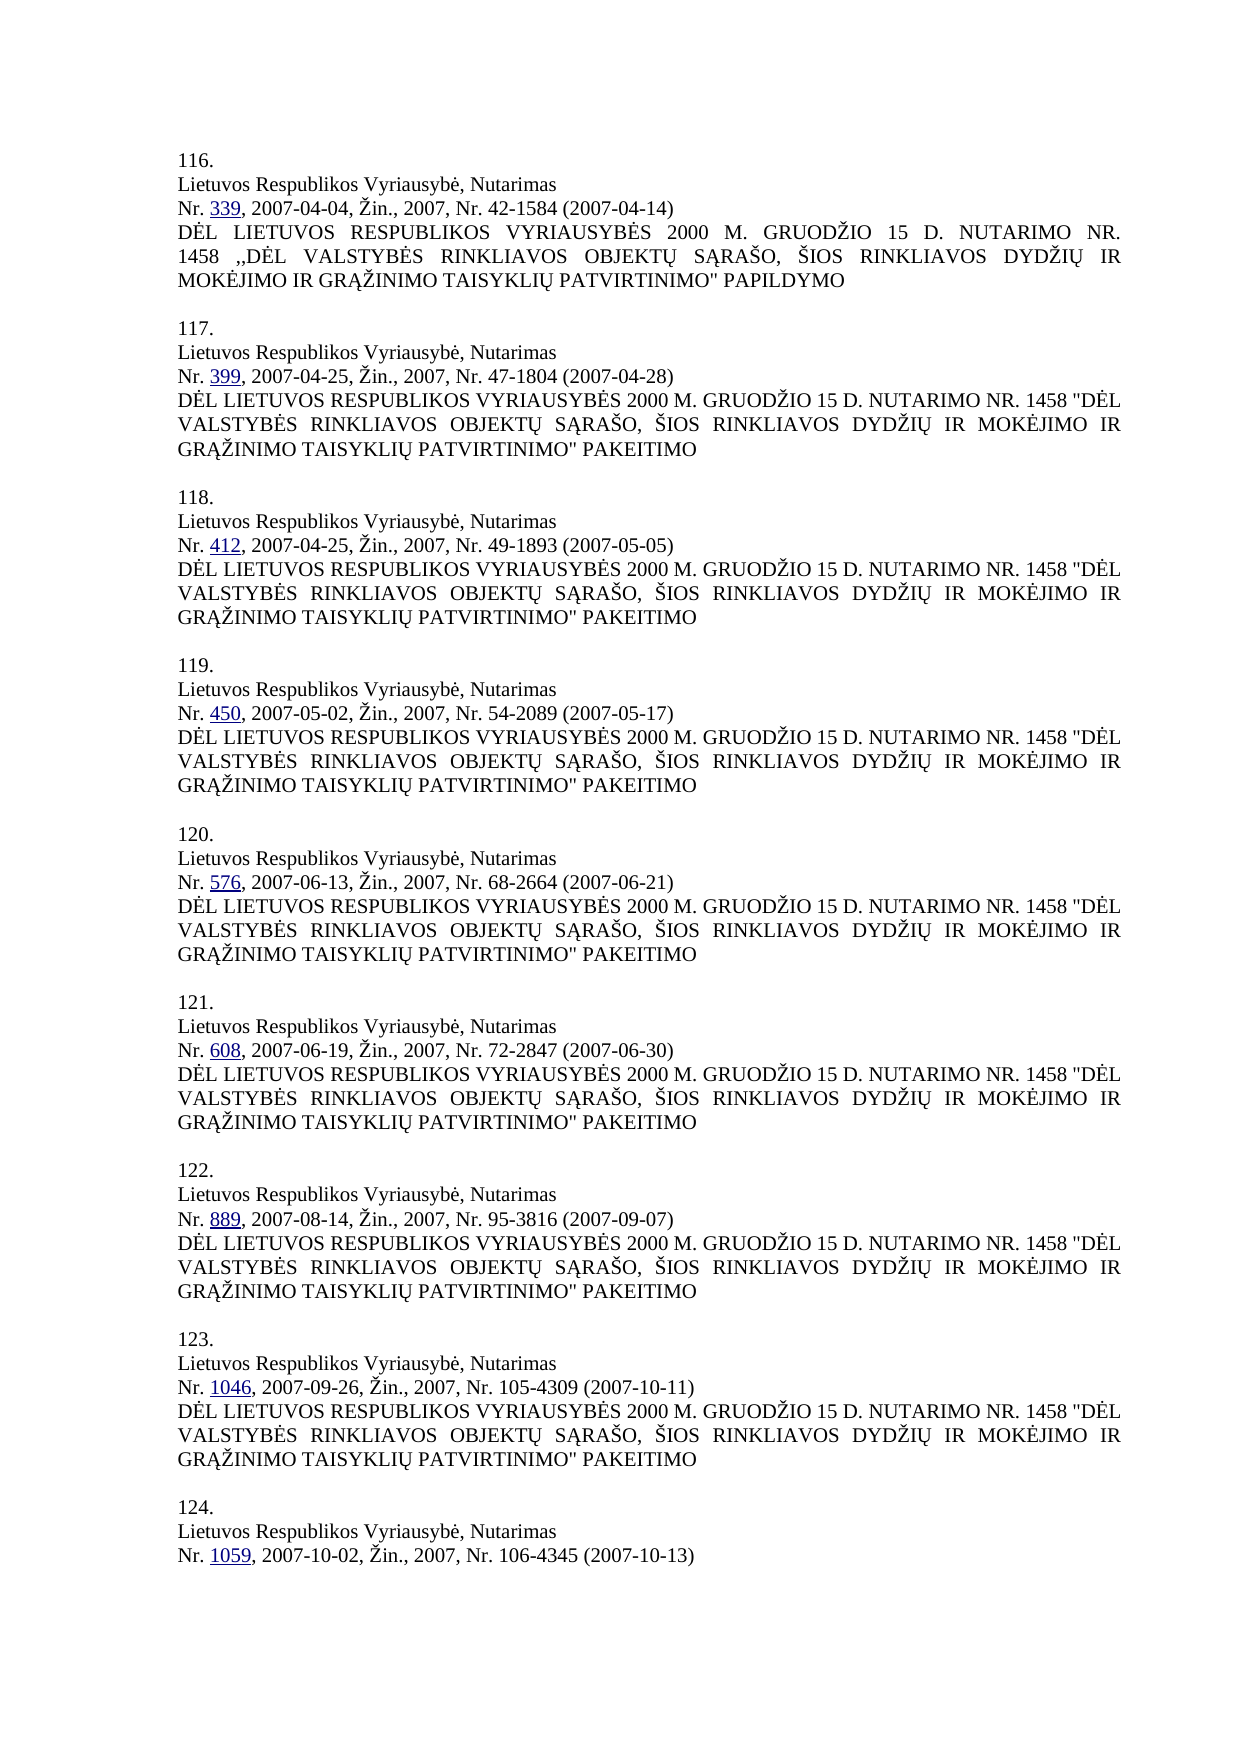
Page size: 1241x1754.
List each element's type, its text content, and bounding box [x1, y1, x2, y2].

text Nr. 1046, 2007-09-26, Žin., 2007, Nr. 105-4309 (2007-10-11) [177, 1375, 1122, 1399]
text Lietuvos Respublikos Vyriausybė, Nutarimas [177, 846, 1122, 869]
text Lietuvos Respublikos Vyriausybė, Nutarimas [177, 1014, 1122, 1038]
text DĖL LIETUVOS RESPUBLIKOS VYRIAUSYBĖS 2000 M. GRUODŽIO 15 D. NUTARIMO NR. 1458 "DĖL VALSTYBĖS RINKLIAVOS OBJEKTŲ SĄRAŠO, ŠIOS RINKLIAVOS DYDŽIŲ IR MOKĖJIMO IR GRĄŽINIMO TAISYKLIŲ PATVIRTINIMO" PAKEITIMO [177, 557, 1122, 629]
text Nr. 399, 2007-04-25, Žin., 2007, Nr. 47-1804 (2007-04-28) [177, 364, 1122, 388]
text 122. [177, 1158, 1122, 1182]
text Lietuvos Respublikos Vyriausybė, Nutarimas [177, 1519, 1122, 1543]
text Nr. 339, 2007-04-04, Žin., 2007, Nr. 42-1584 (2007-04-14) [177, 196, 1122, 220]
text DĖL LIETUVOS RESPUBLIKOS VYRIAUSYBĖS 2000 M. GRUODŽIO 15 D. NUTARIMO NR. 1458 ,,DĖL VALSTYBĖS RINKLIAVOS OBJEKTŲ SĄRAŠO, ŠIOS RINKLIAVOS DYDŽIŲ IR MOKĖJIMO IR GRĄŽINIMO TAISYKLIŲ PATVIRTINIMO" PAPILDYMO [177, 220, 1122, 292]
text DĖL LIETUVOS RESPUBLIKOS VYRIAUSYBĖS 2000 M. GRUODŽIO 15 D. NUTARIMO NR. 1458 "DĖL VALSTYBĖS RINKLIAVOS OBJEKTŲ SĄRAŠO, ŠIOS RINKLIAVOS DYDŽIŲ IR MOKĖJIMO IR GRĄŽINIMO TAISYKLIŲ PATVIRTINIMO" PAKEITIMO [177, 388, 1122, 461]
text Lietuvos Respublikos Vyriausybė, Nutarimas [177, 1351, 1122, 1375]
text Nr. 412, 2007-04-25, Žin., 2007, Nr. 49-1893 (2007-05-05) [177, 533, 1122, 557]
text Nr. 576, 2007-06-13, Žin., 2007, Nr. 68-2664 (2007-06-21) [177, 869, 1122, 894]
text DĖL LIETUVOS RESPUBLIKOS VYRIAUSYBĖS 2000 M. GRUODŽIO 15 D. NUTARIMO NR. 1458 "DĖL VALSTYBĖS RINKLIAVOS OBJEKTŲ SĄRAŠO, ŠIOS RINKLIAVOS DYDŽIŲ IR MOKĖJIMO IR GRĄŽINIMO TAISYKLIŲ PATVIRTINIMO" PAKEITIMO [177, 1231, 1122, 1303]
text 117. [177, 316, 1122, 340]
text 124. [177, 1495, 1122, 1519]
text Nr. 889, 2007-08-14, Žin., 2007, Nr. 95-3816 (2007-09-07) [177, 1206, 1122, 1231]
text 121. [177, 990, 1122, 1014]
text Nr. 1059, 2007-10-02, Žin., 2007, Nr. 106-4345 (2007-10-13) [177, 1543, 1122, 1567]
text Lietuvos Respublikos Vyriausybė, Nutarimas [177, 340, 1122, 364]
text 116. [177, 148, 1122, 172]
text DĖL LIETUVOS RESPUBLIKOS VYRIAUSYBĖS 2000 M. GRUODŽIO 15 D. NUTARIMO NR. 1458 "DĖL VALSTYBĖS RINKLIAVOS OBJEKTŲ SĄRAŠO, ŠIOS RINKLIAVOS DYDŽIŲ IR MOKĖJIMO IR GRĄŽINIMO TAISYKLIŲ PATVIRTINIMO" PAKEITIMO [177, 1399, 1122, 1471]
text DĖL LIETUVOS RESPUBLIKOS VYRIAUSYBĖS 2000 M. GRUODŽIO 15 D. NUTARIMO NR. 1458 "DĖL VALSTYBĖS RINKLIAVOS OBJEKTŲ SĄRAŠO, ŠIOS RINKLIAVOS DYDŽIŲ IR MOKĖJIMO IR GRĄŽINIMO TAISYKLIŲ PATVIRTINIMO" PAKEITIMO [177, 1062, 1122, 1134]
text 120. [177, 821, 1122, 846]
text 118. [177, 484, 1122, 509]
text Lietuvos Respublikos Vyriausybė, Nutarimas [177, 172, 1122, 196]
text Lietuvos Respublikos Vyriausybė, Nutarimas [177, 509, 1122, 533]
text Nr. 450, 2007-05-02, Žin., 2007, Nr. 54-2089 (2007-05-17) [177, 701, 1122, 725]
text DĖL LIETUVOS RESPUBLIKOS VYRIAUSYBĖS 2000 M. GRUODŽIO 15 D. NUTARIMO NR. 1458 "DĖL VALSTYBĖS RINKLIAVOS OBJEKTŲ SĄRAŠO, ŠIOS RINKLIAVOS DYDŽIŲ IR MOKĖJIMO IR GRĄŽINIMO TAISYKLIŲ PATVIRTINIMO" PAKEITIMO [177, 725, 1122, 797]
text Lietuvos Respublikos Vyriausybė, Nutarimas [177, 1182, 1122, 1206]
text 123. [177, 1327, 1122, 1351]
text Nr. 608, 2007-06-19, Žin., 2007, Nr. 72-2847 (2007-06-30) [177, 1038, 1122, 1062]
text 119. [177, 653, 1122, 677]
text Lietuvos Respublikos Vyriausybė, Nutarimas [177, 677, 1122, 701]
text DĖL LIETUVOS RESPUBLIKOS VYRIAUSYBĖS 2000 M. GRUODŽIO 15 D. NUTARIMO NR. 1458 "DĖL VALSTYBĖS RINKLIAVOS OBJEKTŲ SĄRAŠO, ŠIOS RINKLIAVOS DYDŽIŲ IR MOKĖJIMO IR GRĄŽINIMO TAISYKLIŲ PATVIRTINIMO" PAKEITIMO [177, 894, 1122, 966]
